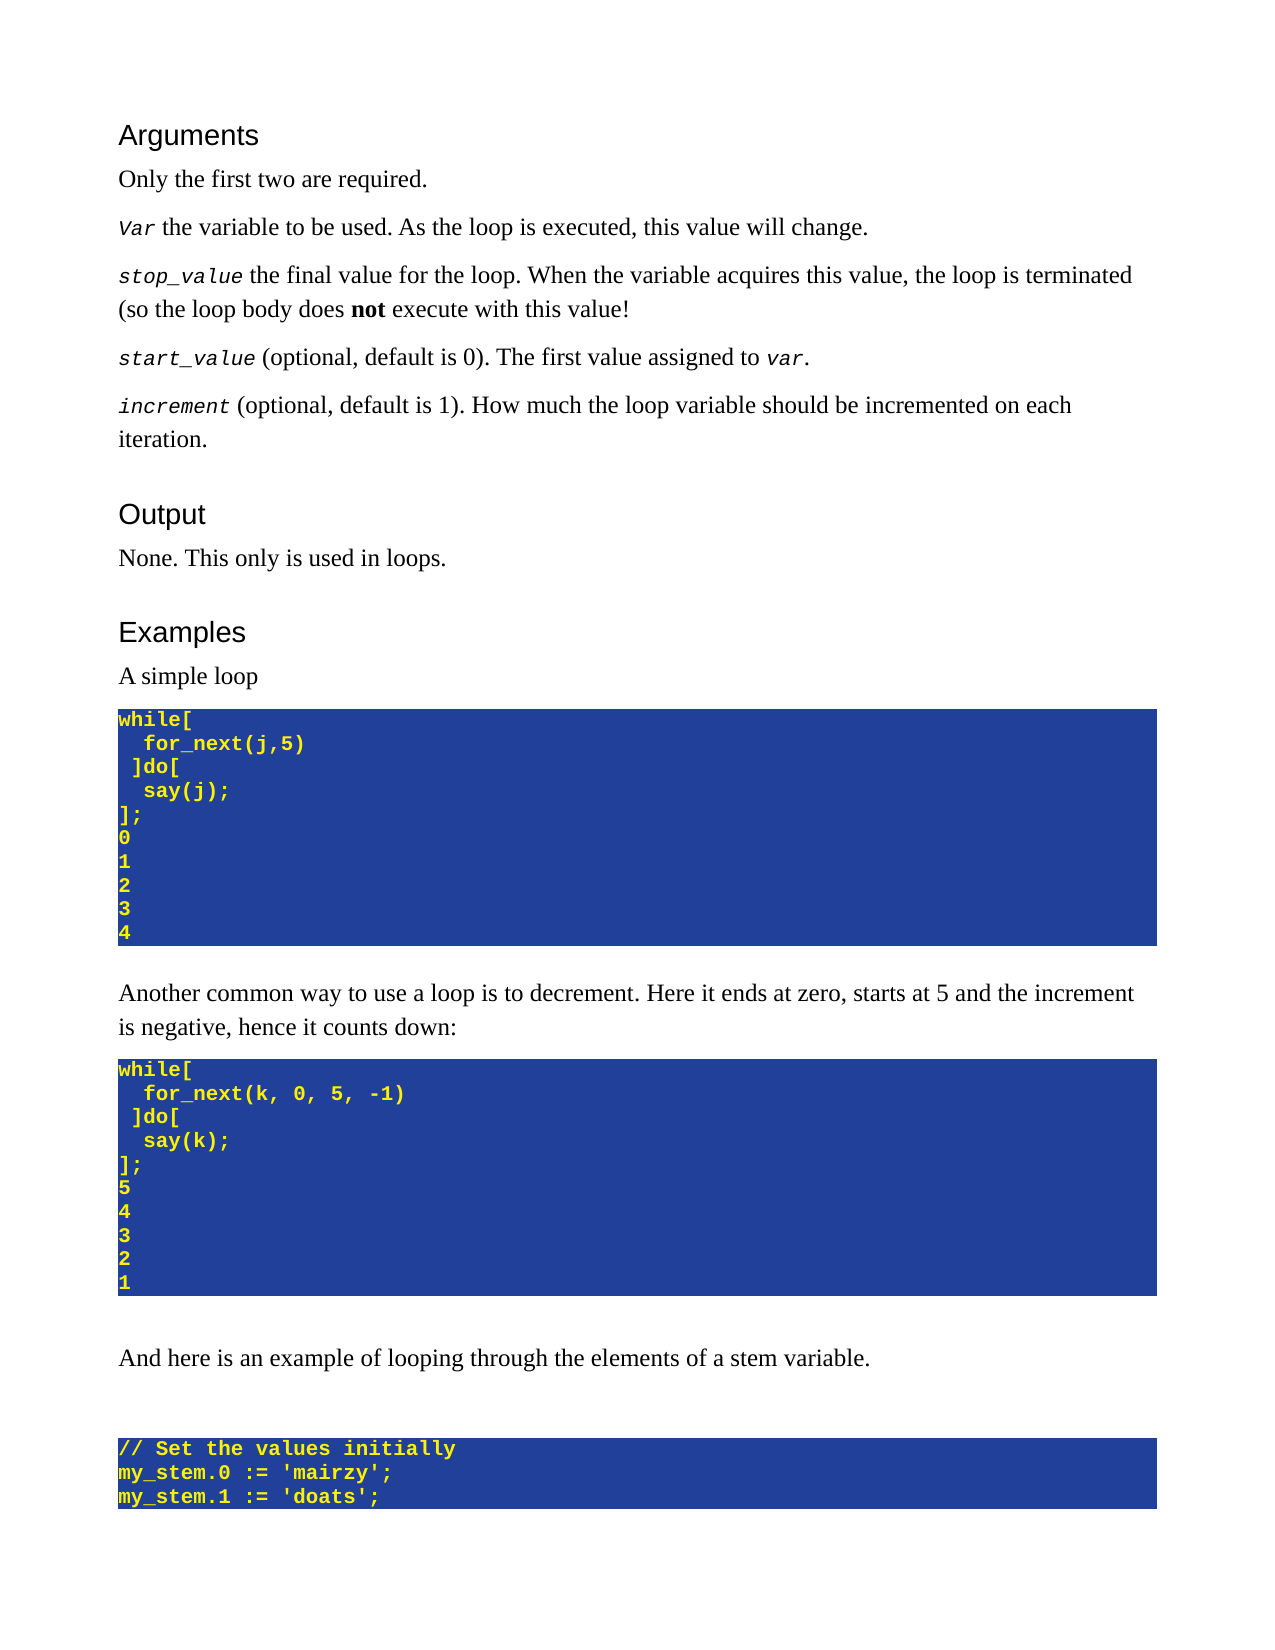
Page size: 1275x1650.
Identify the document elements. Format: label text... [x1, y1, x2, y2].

text // Set the values initially [118, 1438, 1157, 1462]
text 3 [118, 898, 1157, 922]
text my_stem.1 := 'doats'; [118, 1486, 1157, 1509]
text start_value (optional, default is 0). The first value assigned to var. [118, 342, 1157, 371]
text say(j); [118, 780, 1157, 804]
text for_next(k, 0, 5, -1) [118, 1083, 1157, 1106]
text 2 [118, 874, 1157, 898]
text ]; [118, 1154, 1157, 1177]
text 1 [118, 851, 1157, 874]
text Another common way to use a loop is to decrement. Here it ends at zero, starts at 5 and the increment is negative, hence it counts down: [118, 946, 1157, 1040]
text 5 [118, 1177, 1157, 1201]
text ]; [118, 804, 1157, 827]
text 4 [118, 922, 1157, 946]
subtitle Output [118, 497, 1157, 530]
text while[ [118, 1059, 1157, 1083]
text ]do[ [118, 1106, 1157, 1130]
text while[ [118, 709, 1157, 733]
subtitle Arguments [118, 118, 1157, 152]
text say(k); [118, 1130, 1157, 1154]
text None. This only is used in loops. [118, 543, 1157, 572]
subtitle Examples [118, 615, 1157, 649]
text ]do[ [118, 756, 1157, 780]
text Var the variable to be used. As the loop is executed, this value will change. [118, 212, 1157, 241]
text And here is an example of looping through the elements of a stem variable. [118, 1343, 1157, 1372]
text 3 [118, 1225, 1157, 1248]
text 1 [118, 1272, 1157, 1296]
text stop_value the final value for the loop. When the variable acquires this value, the loop is terminated (so the loop body does not execute with this value! [118, 260, 1157, 323]
text 2 [118, 1248, 1157, 1272]
text 4 [118, 1201, 1157, 1225]
text Only the first two are required. [118, 164, 1157, 193]
text increment (optional, default is 1). How much the loop variable should be incremented on each iteration. [118, 390, 1157, 453]
text A simple loop [118, 661, 1157, 690]
text my_stem.0 := 'mairzy'; [118, 1462, 1157, 1486]
text for_next(j,5) [118, 733, 1157, 756]
text 0 [118, 827, 1157, 851]
